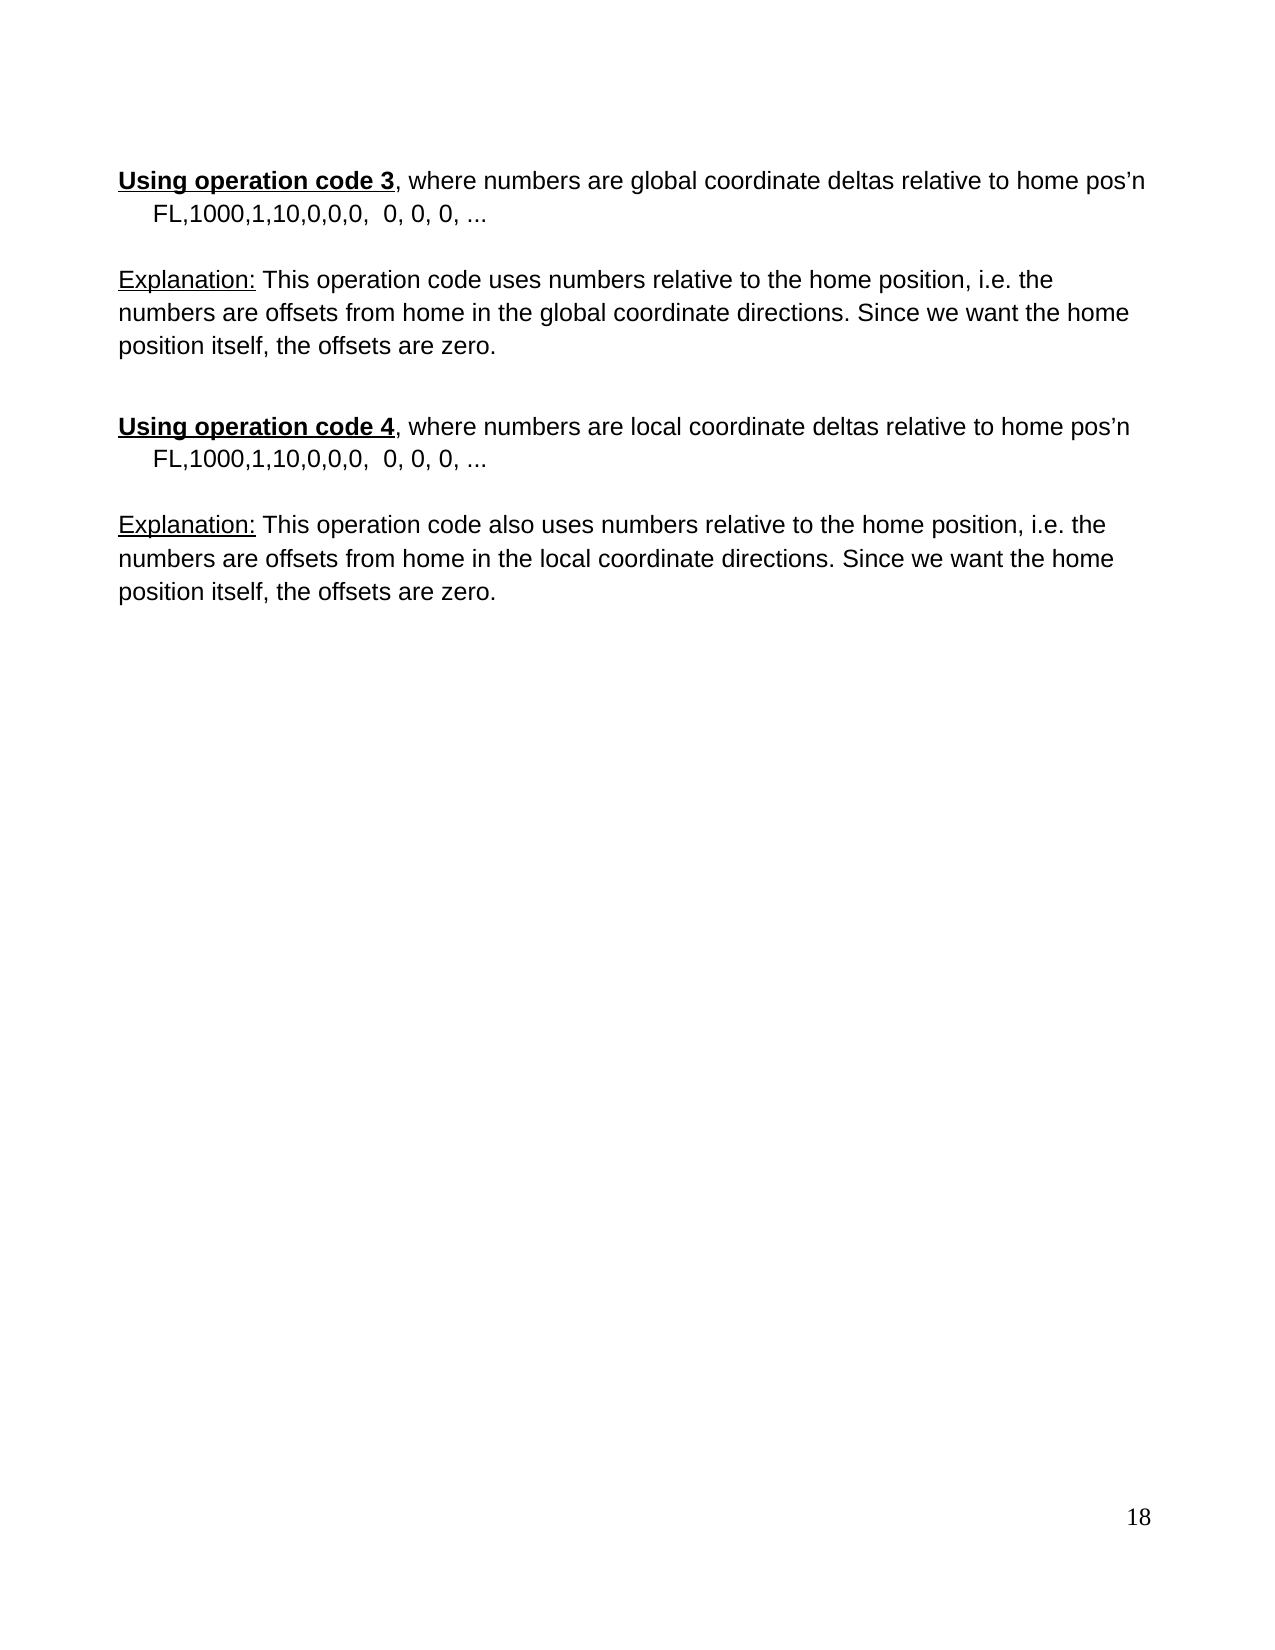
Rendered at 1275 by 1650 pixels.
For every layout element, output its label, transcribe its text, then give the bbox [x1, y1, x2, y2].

text Using operation code 4, where numbers are local coordinate deltas relative to home pos’n FL,1000,1,10,0,0,0, 0, 0, 0, ... Explanation: This operation code also uses numbers relative to the home position, i.e. the numbers are offsets from home in the local coordinate directions. Since we want the home position itself, the offsets are zero. [118, 411, 1151, 605]
text Using operation code 3, where numbers are global coordinate deltas relative to home pos’n FL,1000,1,10,0,0,0, 0, 0, 0, ... Explanation: This operation code uses numbers relative to the home position, i.e. the numbers are offsets from home in the global coordinate directions. Since we want the home position itself, the offsets are zero. [118, 166, 1151, 393]
